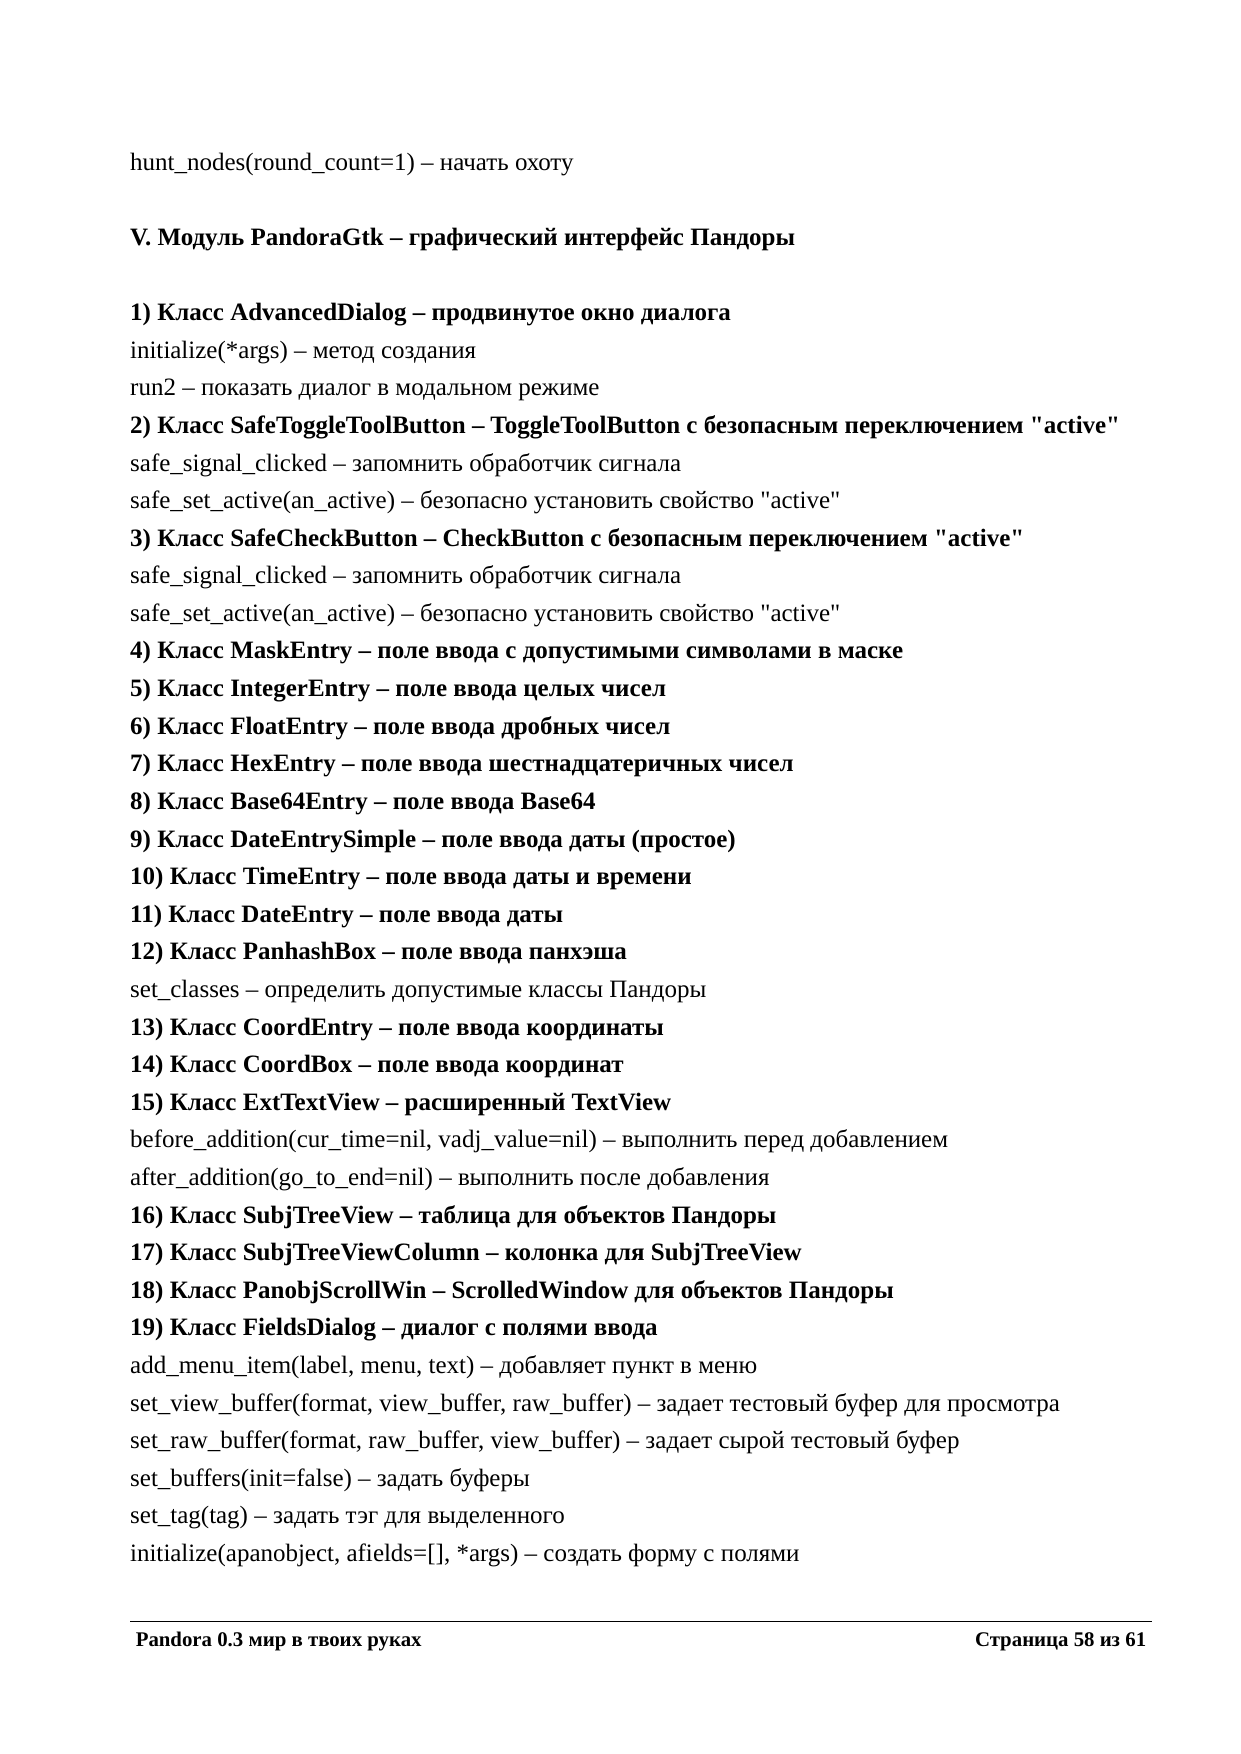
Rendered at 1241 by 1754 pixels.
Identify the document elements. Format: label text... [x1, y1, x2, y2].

text safe_signal_clicked – запомнить обработчик сигнала [130, 448, 1152, 476]
text after_addition(go_to_end=nil) – выполнить после добавления [130, 1162, 1152, 1191]
text 2) Класс SafeToggleToolButton – ToggleToolButton с безопасным переключением "active" [130, 410, 1152, 439]
text 10) Класс TimeEntry – поле ввода даты и времени [130, 861, 1152, 890]
text before_addition(cur_time=nil, vadj_value=nil) – выполнить перед добавлением [130, 1124, 1152, 1153]
text 18) Класс PanobjScrollWin – ScrolledWindow для объектов Пандоры [130, 1275, 1152, 1304]
text 4) Класс MaskEntry – поле ввода с допустимыми символами в маске [130, 636, 1152, 664]
text 19) Класс FieldsDialog – диалог с полями ввода [130, 1312, 1152, 1341]
text safe_set_active(an_active) – безопасно установить свойство "active" [130, 598, 1152, 627]
text set_view_buffer(format, view_buffer, raw_buffer) – задает тестовый буфер для просмотра [130, 1388, 1152, 1416]
text 8) Класс Base64Entry – поле ввода Base64 [130, 786, 1152, 815]
text 5) Класс IntegerEntry – поле ввода целых чисел [130, 673, 1152, 702]
text 3) Класс SafeCheckButton – CheckButton с безопасным переключением "active" [130, 523, 1152, 552]
text safe_set_active(an_active) – безопасно установить свойство "active" [130, 485, 1152, 514]
text hunt_nodes(round_count=1) – начать охоту [130, 147, 1152, 176]
text add_menu_item(label, menu, text) – добавляет пункт в меню [130, 1350, 1152, 1379]
text run2 – показать диалог в модальном режиме [130, 372, 1152, 401]
text set_buffers(init=false) – задать буферы [130, 1463, 1152, 1492]
text safe_signal_clicked – запомнить обработчик сигнала [130, 560, 1152, 589]
text initialize(*args) – метод создания [130, 335, 1152, 363]
text 14) Класс CoordBox – поле ввода координат [130, 1049, 1152, 1078]
text 9) Класс DateEntrySimple – поле ввода даты (простое) [130, 824, 1152, 852]
text 12) Класс PanhashBox – поле ввода панхэша [130, 936, 1152, 965]
text 16) Класс SubjTreeView – таблица для объектов Пандоры [130, 1200, 1152, 1228]
text 7) Класс HexEntry – поле ввода шестнадцатеричных чисел [130, 748, 1152, 777]
text set_classes – определить допустимые классы Пандоры [130, 974, 1152, 1003]
text 6) Класс FloatEntry – поле ввода дробных чисел [130, 711, 1152, 739]
text set_raw_buffer(format, raw_buffer, view_buffer) – задает сырой тестовый буфер [130, 1425, 1152, 1454]
text set_tag(tag) – задать тэг для выделенного [130, 1501, 1152, 1529]
text initialize(apanobject, afields=[], *args) – создать форму с полями [130, 1538, 1152, 1567]
text 1) Класс AdvancedDialog – продвинутое окно диалога [130, 297, 1152, 326]
text 11) Класс DateEntry – поле ввода даты [130, 899, 1152, 928]
text 17) Класс SubjTreeViewColumn – колонка для SubjTreeView [130, 1237, 1152, 1266]
text 15) Класс ExtTextView – расширенный TextView [130, 1087, 1152, 1116]
text 13) Класс CoordEntry – поле ввода координаты [130, 1012, 1152, 1040]
text V. Модуль PandoraGtk – графический интерфейс Пандоры [130, 222, 1152, 251]
